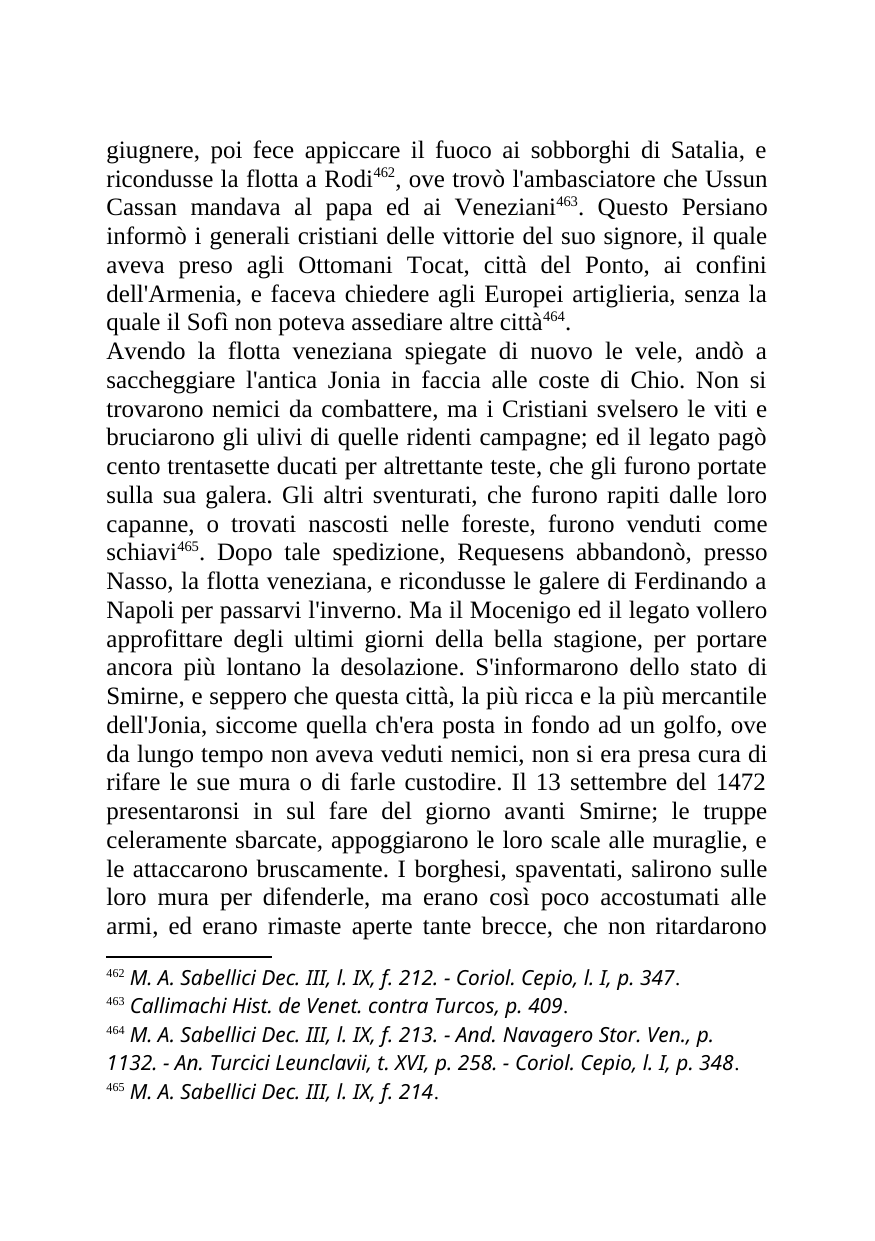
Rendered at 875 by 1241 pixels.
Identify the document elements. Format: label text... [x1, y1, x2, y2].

text Avendo la flotta veneziana spiegate di nuovo le vele, andò a saccheggiare l'antica Jonia in faccia alle coste di Chio. Non si trovarono nemici da combattere, ma i Cristiani svelsero le viti e bruciarono gli ulivi di quelle ridenti campagne; ed il legato pagò cento trentasette ducati per altrettante teste, che gli furono portate sulla sua galera. Gli altri sventurati, che furono rapiti dalle loro capanne, o trovati nascosti nelle foreste, furono venduti come schiavi. Dopo tale spedizione, Requesens abbandonò, presso Nasso, la flotta veneziana, e ricondusse le galere di Ferdinando a Napoli per passarvi l'inverno. Ma il Mocenigo ed il legato vollero approfittare degli ultimi giorni della bella stagione, per portare ancora più lontano la desolazione. S'informarono dello stato di Smirne, e seppero che questa città, la più ricca e la più mercantile dell'Jonia, siccome quella ch'era posta in fondo ad un golfo, ove da lungo tempo non aveva veduti nemici, non si era presa cura di rifare le sue mura o di farle custodire. Il 13 settembre del 1472 presentaronsi in sul fare del giorno avanti Smirne; le truppe celeramente sbarcate, appoggiarono le loro scale alle muraglie, e le attaccarono bruscamente. I borghesi, spaventati, salirono sulle loro mura per difenderle, ma erano così poco accostumati alle armi, ed erano rimaste aperte tante brecce, che non ritardarono [106, 336, 768, 940]
text M. A. Sabellici Dec. III, l. IX, f. 212. - Coriol. Cepio, l. I, p. 347. [106, 963, 768, 991]
text M. A. Sabellici Dec. III, l. IX, f. 213. - And. Navagero Stor. Ven., p. 1132. - An. Turcici Leunclavii, t. XVI, p. 258. - Coriol. Cepio, l. I, p. 348. [106, 1020, 768, 1077]
text M. A. Sabellici Dec. III, l. IX, f. 214. [106, 1077, 768, 1105]
text giugnere, poi fece appiccare il fuoco ai sobborghi di Satalia, e ricondusse la flotta a Rodi, ove trovò l'ambasciatore che Ussun Cassan mandava al papa ed ai Veneziani. Questo Persiano informò i generali cristiani delle vittorie del suo signore, il quale aveva preso agli Ottomani Tocat, città del Ponto, ai confini dell'Armenia, e faceva chiedere agli Europei artiglieria, senza la quale il Sofì non poteva assediare altre città. [106, 135, 768, 336]
text Callimachi Hist. de Venet. contra Turcos, p. 409. [106, 991, 768, 1020]
